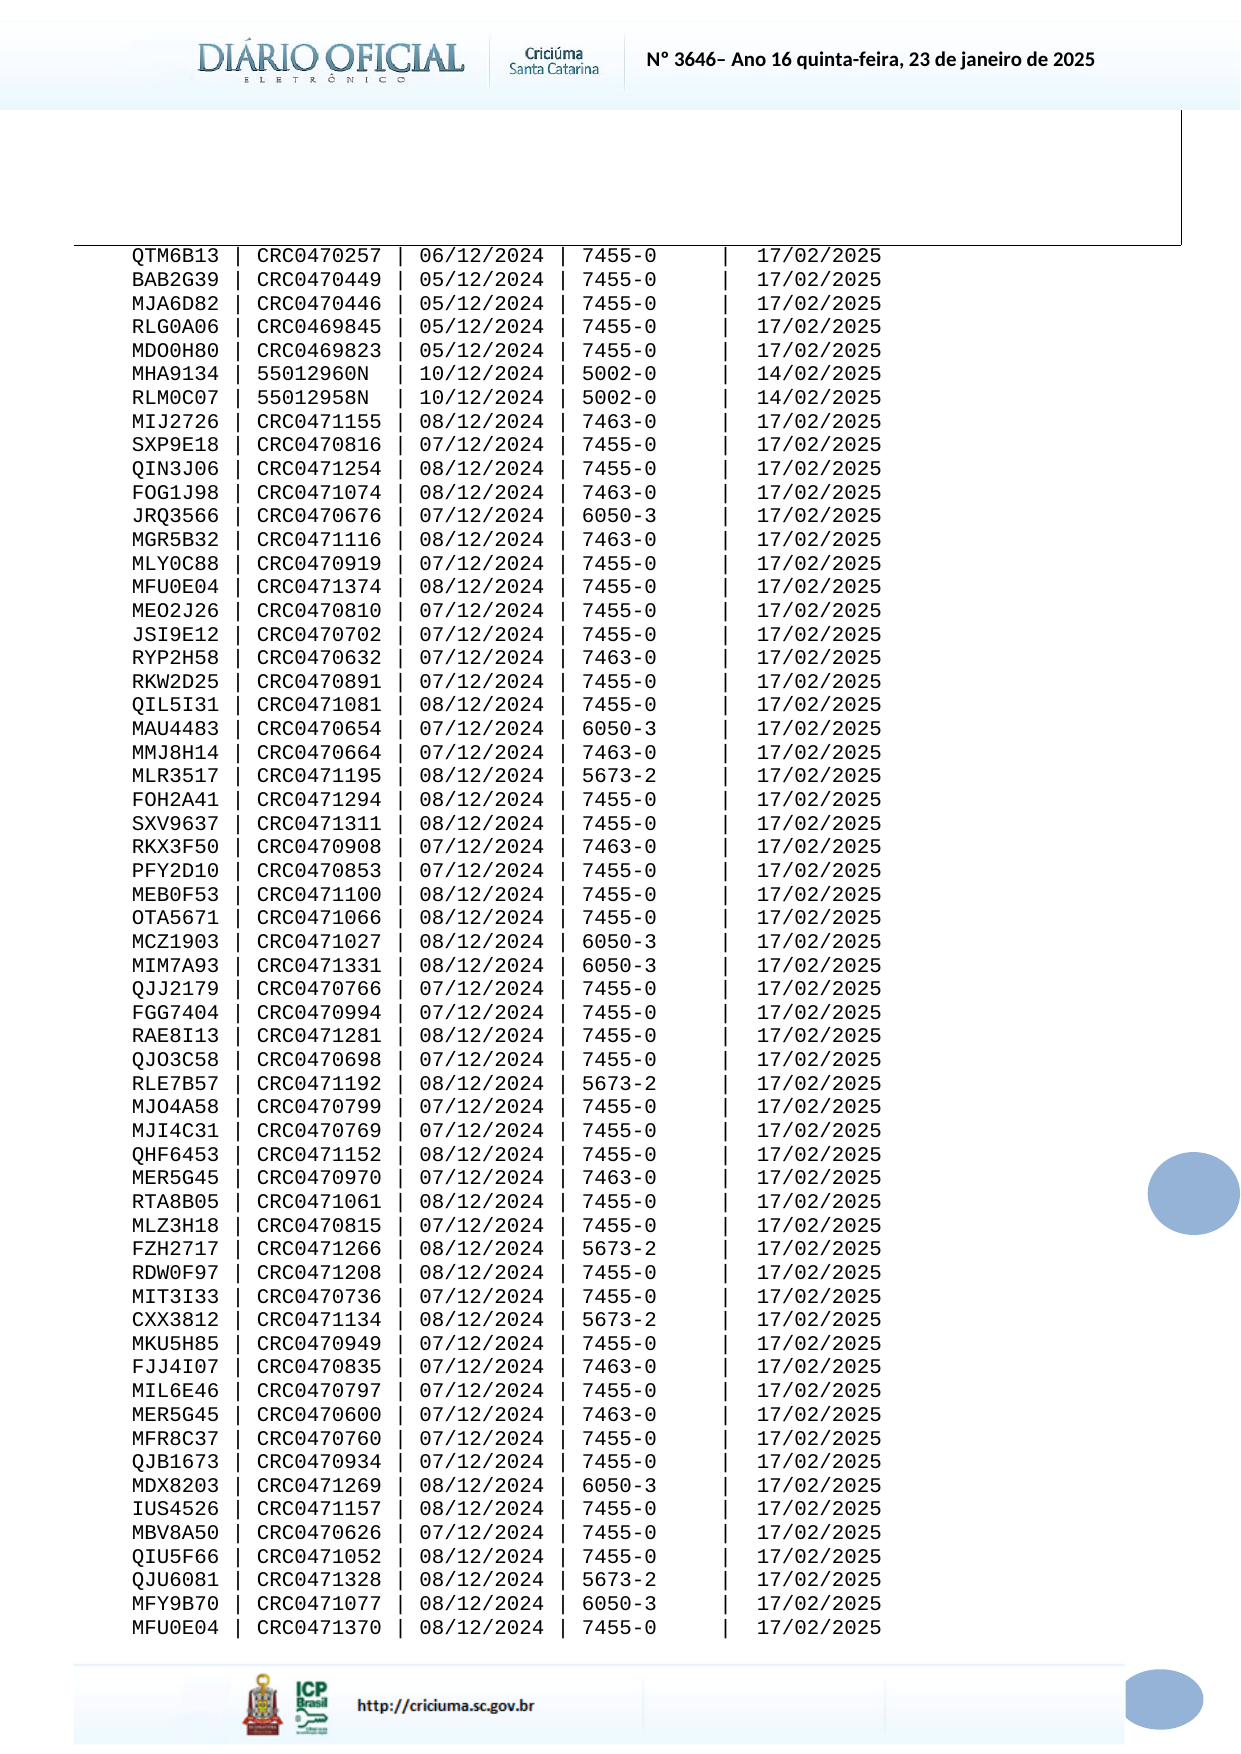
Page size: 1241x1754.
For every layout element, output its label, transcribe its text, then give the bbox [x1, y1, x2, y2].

text FOH2A41 | CRC0471294 | 08/12/2024 | 7455-0 | 17/02/2025 [44, 789, 1181, 813]
text MIL6E46 | CRC0470797 | 07/12/2024 | 7455-0 | 17/02/2025 [44, 1380, 1181, 1404]
text QIU5F66 | CRC0471052 | 08/12/2024 | 7455-0 | 17/02/2025 [44, 1546, 1181, 1569]
text MIJ2726 | CRC0471155 | 08/12/2024 | 7463-0 | 17/02/2025 [44, 411, 1181, 434]
text MJI4C31 | CRC0470769 | 07/12/2024 | 7455-0 | 17/02/2025 [44, 1120, 1181, 1144]
text SXP9E18 | CRC0470816 | 07/12/2024 | 7455-0 | 17/02/2025 [44, 434, 1181, 458]
text MJO4A58 | CRC0470799 | 07/12/2024 | 7455-0 | 17/02/2025 [44, 1096, 1181, 1120]
text MDX8203 | CRC0471269 | 08/12/2024 | 6050-3 | 17/02/2025 [44, 1475, 1181, 1498]
text RTA8B05 | CRC0471061 | 08/12/2024 | 7455-0 | 17/02/2025 [44, 1191, 1153, 1215]
text RLG0A06 | CRC0469845 | 05/12/2024 | 7455-0 | 17/02/2025 [44, 316, 1181, 340]
text MCZ1903 | CRC0471027 | 08/12/2024 | 6050-3 | 17/02/2025 [44, 931, 1181, 954]
text MKU5H85 | CRC0470949 | 07/12/2024 | 7455-0 | 17/02/2025 [44, 1333, 1181, 1357]
text RLM0C07 | 55012958N | 10/12/2024 | 5002-0 | 14/02/2025 [44, 387, 1181, 411]
text QJU6081 | CRC0471328 | 08/12/2024 | 5673-2 | 17/02/2025 [44, 1569, 1181, 1593]
text MIM7A93 | CRC0471331 | 08/12/2024 | 6050-3 | 17/02/2025 [44, 954, 1181, 978]
text QIN3J06 | CRC0471254 | 08/12/2024 | 7455-0 | 17/02/2025 [44, 458, 1181, 482]
text RDW0F97 | CRC0471208 | 08/12/2024 | 7455-0 | 17/02/2025 [44, 1262, 1181, 1286]
text MLY0C88 | CRC0470919 | 07/12/2024 | 7455-0 | 17/02/2025 [44, 553, 1181, 576]
text QJO3C58 | CRC0470698 | 07/12/2024 | 7455-0 | 17/02/2025 [44, 1049, 1181, 1073]
text PFY2D10 | CRC0470853 | 07/12/2024 | 7455-0 | 17/02/2025 [44, 860, 1181, 884]
text MER5G45 | CRC0470600 | 07/12/2024 | 7463-0 | 17/02/2025 [44, 1404, 1181, 1427]
text IUS4526 | CRC0471157 | 08/12/2024 | 7455-0 | 17/02/2025 [44, 1498, 1181, 1522]
text MMJ8H14 | CRC0470664 | 07/12/2024 | 7463-0 | 17/02/2025 [44, 742, 1181, 765]
text MAU4483 | CRC0470654 | 07/12/2024 | 6050-3 | 17/02/2025 [44, 718, 1181, 742]
text MFU0E04 | CRC0471370 | 08/12/2024 | 7455-0 | 17/02/2025 [44, 1617, 1181, 1640]
text FZH2717 | CRC0471266 | 08/12/2024 | 5673-2 | 17/02/2025 [44, 1238, 1181, 1262]
text BAB2G39 | CRC0470449 | 05/12/2024 | 7455-0 | 17/02/2025 [44, 269, 1181, 292]
text RLE7B57 | CRC0471192 | 08/12/2024 | 5673-2 | 17/02/2025 [44, 1073, 1181, 1096]
text MJA6D82 | CRC0470446 | 05/12/2024 | 7455-0 | 17/02/2025 [44, 292, 1181, 316]
text MFU0E04 | CRC0471374 | 08/12/2024 | 7455-0 | 17/02/2025 [44, 576, 1181, 600]
text MEB0F53 | CRC0471100 | 08/12/2024 | 7455-0 | 17/02/2025 [44, 884, 1181, 907]
text RKX3F50 | CRC0470908 | 07/12/2024 | 7463-0 | 17/02/2025 [44, 836, 1181, 860]
text JRQ3566 | CRC0470676 | 07/12/2024 | 6050-3 | 17/02/2025 [44, 505, 1181, 529]
text MDO0H80 | CRC0469823 | 05/12/2024 | 7455-0 | 17/02/2025 [44, 340, 1181, 363]
text CXX3812 | CRC0471134 | 08/12/2024 | 5673-2 | 17/02/2025 [44, 1309, 1181, 1333]
text QHF6453 | CRC0471152 | 08/12/2024 | 7455-0 | 17/02/2025 [44, 1144, 1181, 1167]
text QIL5I31 | CRC0471081 | 08/12/2024 | 7455-0 | 17/02/2025 [44, 694, 1181, 718]
text QJJ2179 | CRC0470766 | 07/12/2024 | 7455-0 | 17/02/2025 [44, 978, 1181, 1002]
text MFR8C37 | CRC0470760 | 07/12/2024 | 7455-0 | 17/02/2025 [44, 1427, 1181, 1451]
text OTA5671 | CRC0471066 | 08/12/2024 | 7455-0 | 17/02/2025 [44, 907, 1181, 931]
text MFY9B70 | CRC0471077 | 08/12/2024 | 6050-3 | 17/02/2025 [44, 1593, 1181, 1617]
text JSI9E12 | CRC0470702 | 07/12/2024 | 7455-0 | 17/02/2025 [44, 623, 1181, 647]
text MLZ3H18 | CRC0470815 | 07/12/2024 | 7455-0 | 17/02/2025 [44, 1215, 1181, 1238]
text MEO2J26 | CRC0470810 | 07/12/2024 | 7455-0 | 17/02/2025 [44, 600, 1181, 623]
text MHA9134 | 55012960N | 10/12/2024 | 5002-0 | 14/02/2025 [44, 363, 1181, 387]
text QTM6B13 | CRC0470257 | 06/12/2024 | 7455-0 | 17/02/2025 [44, 245, 1181, 269]
text MIT3I33 | CRC0470736 | 07/12/2024 | 7455-0 | 17/02/2025 [44, 1286, 1181, 1309]
text RKW2D25 | CRC0470891 | 07/12/2024 | 7455-0 | 17/02/2025 [44, 671, 1181, 694]
text MGR5B32 | CRC0471116 | 08/12/2024 | 7463-0 | 17/02/2025 [44, 529, 1181, 553]
text FGG7404 | CRC0470994 | 07/12/2024 | 7455-0 | 17/02/2025 [44, 1002, 1181, 1026]
text RAE8I13 | CRC0471281 | 08/12/2024 | 7455-0 | 17/02/2025 [44, 1026, 1181, 1049]
text FOG1J98 | CRC0471074 | 08/12/2024 | 7463-0 | 17/02/2025 [44, 482, 1181, 505]
text MBV8A50 | CRC0470626 | 07/12/2024 | 7455-0 | 17/02/2025 [44, 1522, 1181, 1546]
text RYP2H58 | CRC0470632 | 07/12/2024 | 7463-0 | 17/02/2025 [44, 647, 1181, 671]
text MER5G45 | CRC0470970 | 07/12/2024 | 7463-0 | 17/02/2025 [44, 1167, 1157, 1191]
text SXV9637 | CRC0471311 | 08/12/2024 | 7455-0 | 17/02/2025 [44, 813, 1181, 836]
text FJJ4I07 | CRC0470835 | 07/12/2024 | 7463-0 | 17/02/2025 [44, 1357, 1181, 1380]
text QJB1673 | CRC0470934 | 07/12/2024 | 7455-0 | 17/02/2025 [44, 1451, 1181, 1475]
text MLR3517 | CRC0471195 | 08/12/2024 | 5673-2 | 17/02/2025 [44, 765, 1181, 789]
